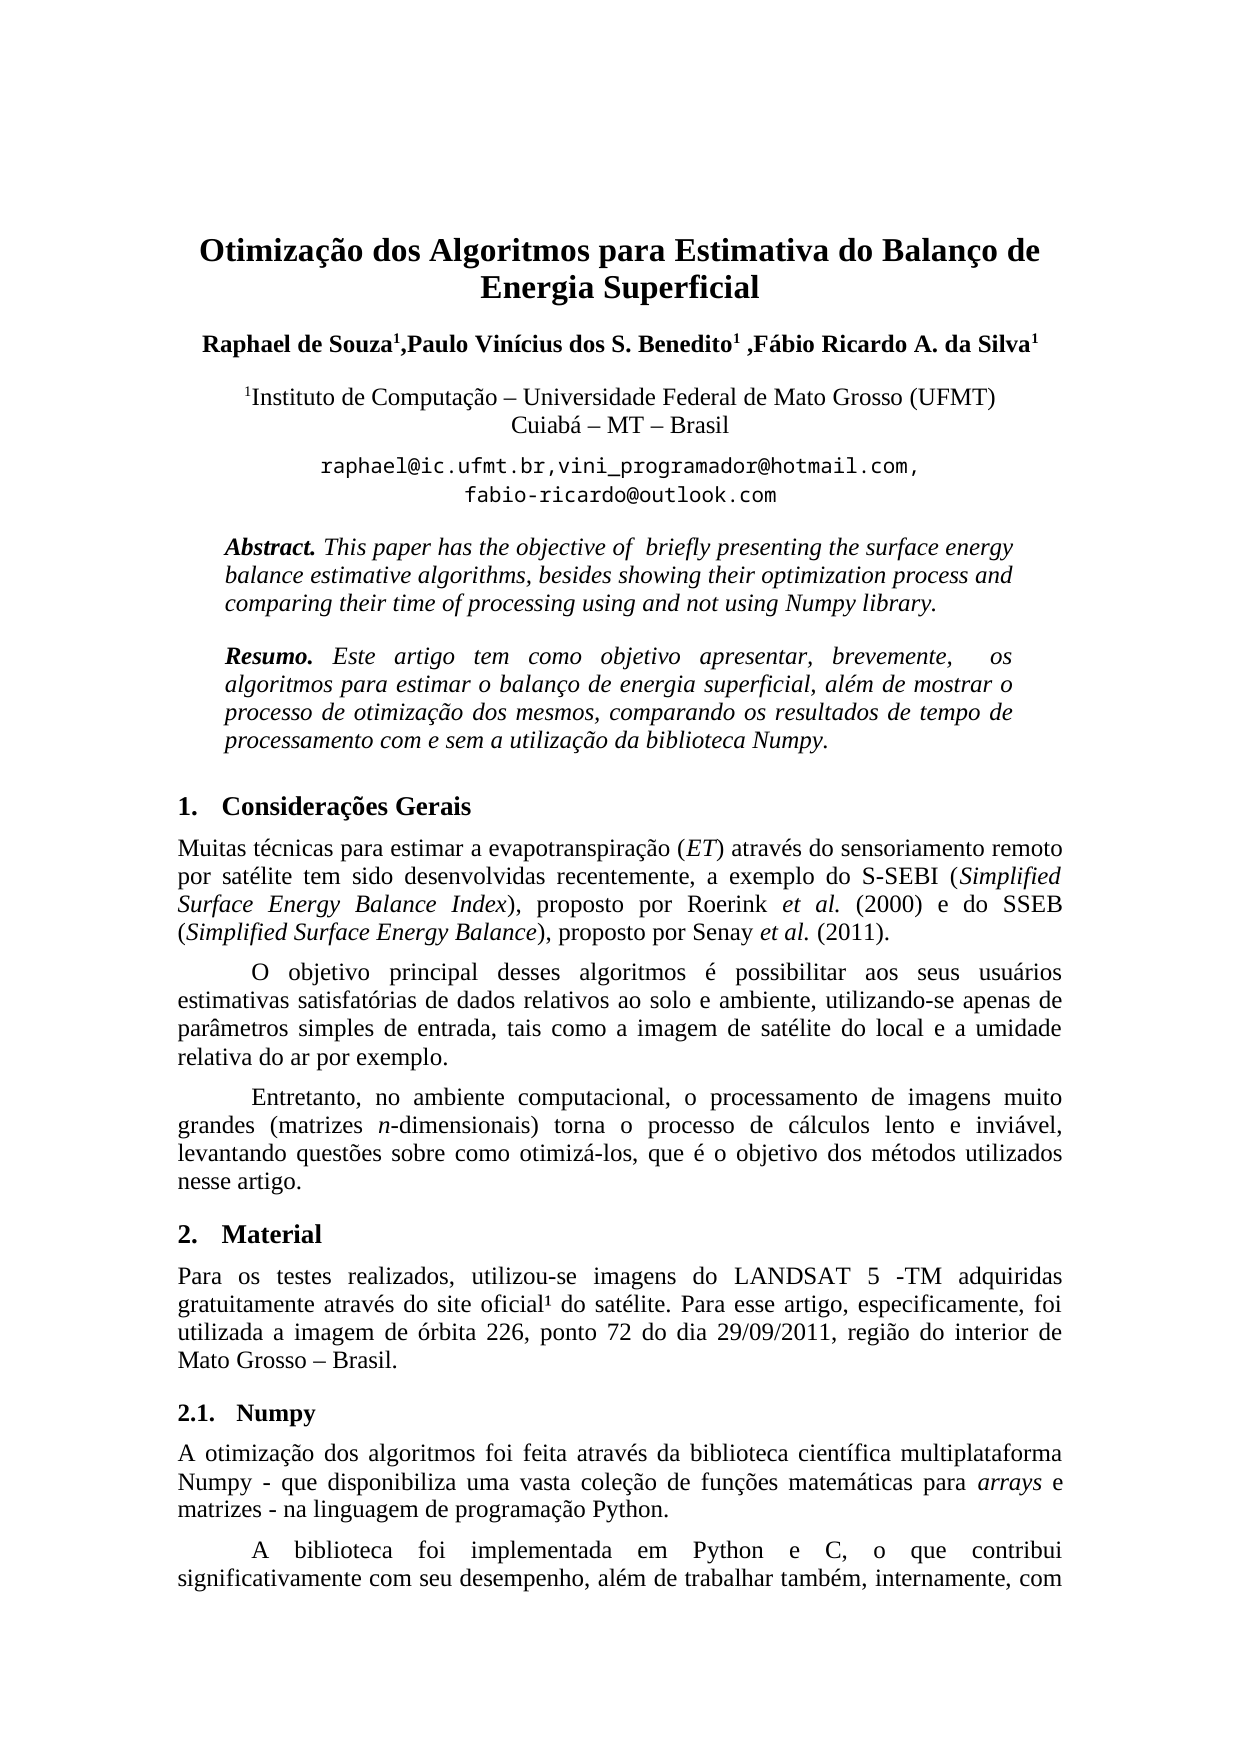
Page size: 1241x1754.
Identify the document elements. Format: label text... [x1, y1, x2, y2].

text A otimização dos algoritmos foi feita através da biblioteca científica multiplataforma Numpy - que disponibiliza uma vasta coleção de funções matemáticas para arrays e matrizes - na linguagem de programação Python. [177, 1439, 1063, 1523]
text Para os testes realizados, utilizou-se imagens do LANDSAT 5 -TM adquiridas gratuitamente através do site oficial¹ do satélite. Para esse artigo, especificamente, foi utilizada a imagem de órbita 226, ponto 72 do dia 29/09/2011, região do interior de Mato Grosso – Brasil. [177, 1262, 1063, 1374]
text Abstract. This paper has the objective of briefly presenting the surface energy balance estimative algorithms, besides showing their optimization process and comparing their time of processing using and not using Numpy library. [224, 533, 1016, 617]
text Entretanto, no ambiente computacional, o processamento de imagens muito grandes (matrizes n-dimensionais) torna o processo de cálculos lento e inviável, levantando questões sobre como otimizá-los, que é o objetivo dos métodos utilizados nesse artigo. [177, 1083, 1063, 1195]
text 1Instituto de Computação – Universidade Federal de Mato Grosso (UFMT) [177, 383, 1063, 411]
title Otimização dos Algoritmos para Estimativa do Balanço de Energia Superficial [177, 231, 1063, 305]
text Raphael de Souza1,Paulo Vinícius dos S. Benedito1 ,Fábio Ricardo A. da Silva1 [177, 330, 1063, 358]
title Considerações Gerais [177, 791, 1063, 821]
text Cuiabá – MT – Brasil [177, 411, 1063, 439]
text A biblioteca foi implementada em Python e C, o que contribui significativamente com seu desempenho, além de trabalhar também, internamente, com [177, 1536, 1063, 1592]
text Muitas técnicas para estimar a evapotranspiração (ET) através do sensoriamento remoto por satélite tem sido desenvolvidas recentemente, a exemplo do S-SEBI (Simplified Surface Energy Balance Index), proposto por Roerink et al. (2000) e do SSEB (Simplified Surface Energy Balance), proposto por Senay et al. (2011). [177, 834, 1063, 946]
text O objetivo principal desses algoritmos é possibilitar aos seus usuários estimativas satisfatórias de dados relativos ao solo e ambiente, utilizando-se apenas de parâmetros simples de entrada, tais como a imagem de satélite do local e a umidade relativa do ar por exemplo. [177, 958, 1063, 1070]
title Numpy [177, 1399, 1063, 1427]
title Material [177, 1220, 1063, 1250]
text raphael@ic.ufmt.br,vini_programador@hotmail.com, fabio-ricardo@outlook.com [177, 451, 1063, 508]
text Resumo. Este artigo tem como objetivo apresentar, brevemente, os algoritmos para estimar o balanço de energia superficial, além de mostrar o processo de otimização dos mesmos, comparando os resultados de tempo de processamento com e sem a utilização da biblioteca Numpy. [224, 642, 1016, 754]
